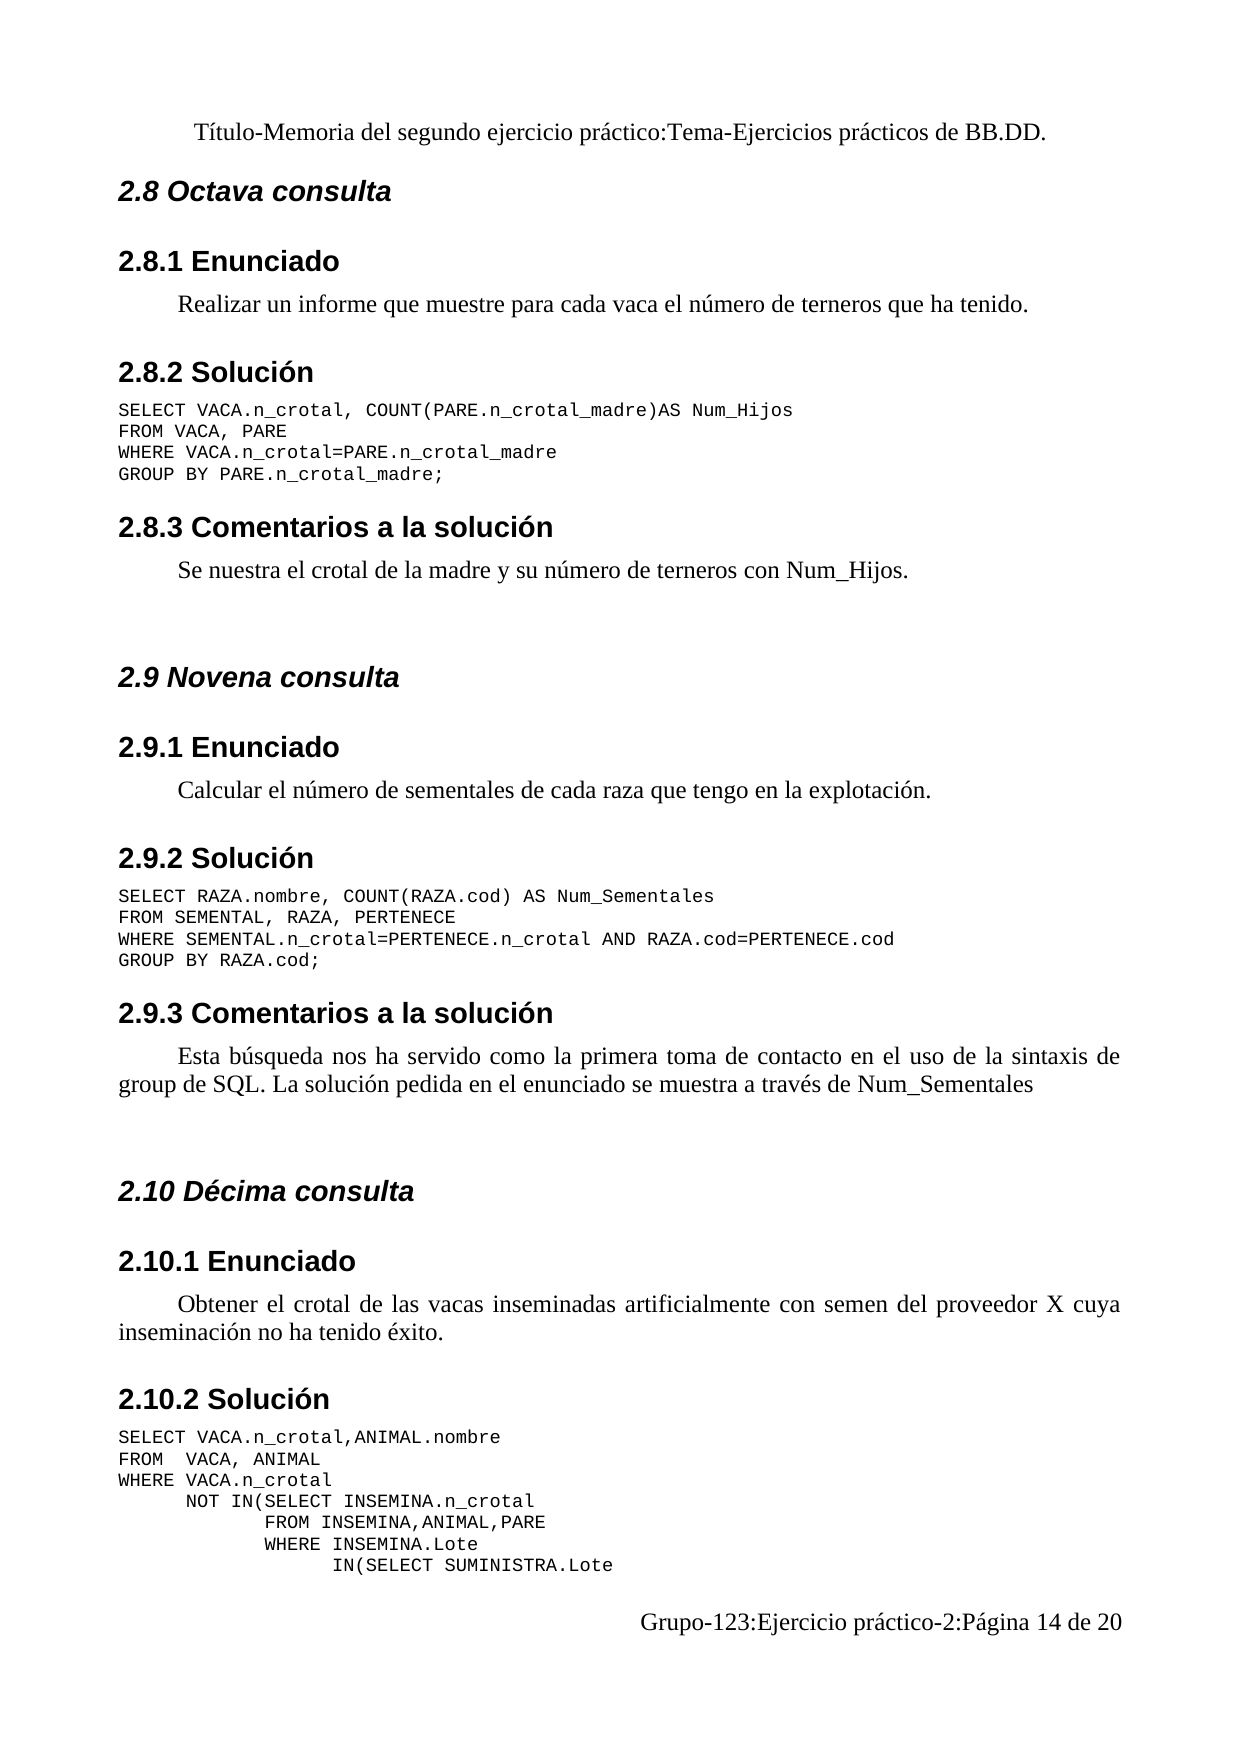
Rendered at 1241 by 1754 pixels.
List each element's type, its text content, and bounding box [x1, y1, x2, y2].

text Esta búsqueda nos ha servido como la primera toma de contacto en el uso de la sintaxis de group de SQL. La solución pedida en el enunciado se muestra a través de Num_Sementales [118, 1042, 1122, 1097]
text WHERE VACA.n_crotal [118, 1471, 1122, 1492]
text GROUP BY PARE.n_crotal_madre; [118, 464, 1122, 486]
subtitle 2.8 Octava consulta [118, 175, 1122, 208]
text Calcular el número de sementales de cada raza que tengo en la explotación. [118, 777, 1122, 804]
text FROM SEMENTAL, RAZA, PERTENECE [118, 908, 1122, 929]
subtitle 2.10.2 Solución [118, 1383, 1122, 1416]
text Se nuestra el crotal de la madre y su número de terneros con Num_Hijos. [118, 556, 1122, 584]
subtitle 2.9 Novena consulta [118, 661, 1122, 694]
text SELECT VACA.n_crotal,ANIMAL.nombre [118, 1428, 1122, 1449]
subtitle 2.9.3 Comentarios a la solución [118, 997, 1122, 1029]
text SELECT RAZA.nombre, COUNT(RAZA.cod) AS Num_Sementales [118, 887, 1122, 908]
text SELECT VACA.n_crotal, COUNT(PARE.n_crotal_madre)AS Num_Hijos [118, 401, 1122, 422]
text WHERE VACA.n_crotal=PARE.n_crotal_madre [118, 443, 1122, 464]
text WHERE SEMENTAL.n_crotal=PERTENECE.n_crotal AND RAZA.cod=PERTENECE.cod [118, 929, 1122, 951]
subtitle 2.10.1 Enunciado [118, 1245, 1122, 1278]
text WHERE INSEMINA.Lote [118, 1534, 1122, 1556]
subtitle 2.10 Décima consulta [118, 1175, 1122, 1208]
text FROM VACA, PARE [118, 422, 1122, 443]
subtitle 2.8.1 Enunciado [118, 245, 1122, 278]
subtitle 2.8.2 Solución [118, 356, 1122, 388]
text FROM VACA, ANIMAL [118, 1449, 1122, 1471]
text NOT IN(SELECT INSEMINA.n_crotal [118, 1492, 1122, 1513]
subtitle 2.9.2 Solución [118, 842, 1122, 874]
text Realizar un informe que muestre para cada vaca el número de terneros que ha tenido. [118, 291, 1122, 318]
text FROM INSEMINA,ANIMAL,PARE [118, 1513, 1122, 1534]
text Obtener el crotal de las vacas inseminadas artificialmente con semen del proveedor X cuya inseminación no ha tenido éxito. [118, 1290, 1122, 1346]
subtitle 2.9.1 Enunciado [118, 731, 1122, 764]
text GROUP BY RAZA.cod; [118, 951, 1122, 972]
subtitle 2.8.3 Comentarios a la solución [118, 511, 1122, 543]
text IN(SELECT SUMINISTRA.Lote [118, 1556, 1122, 1577]
